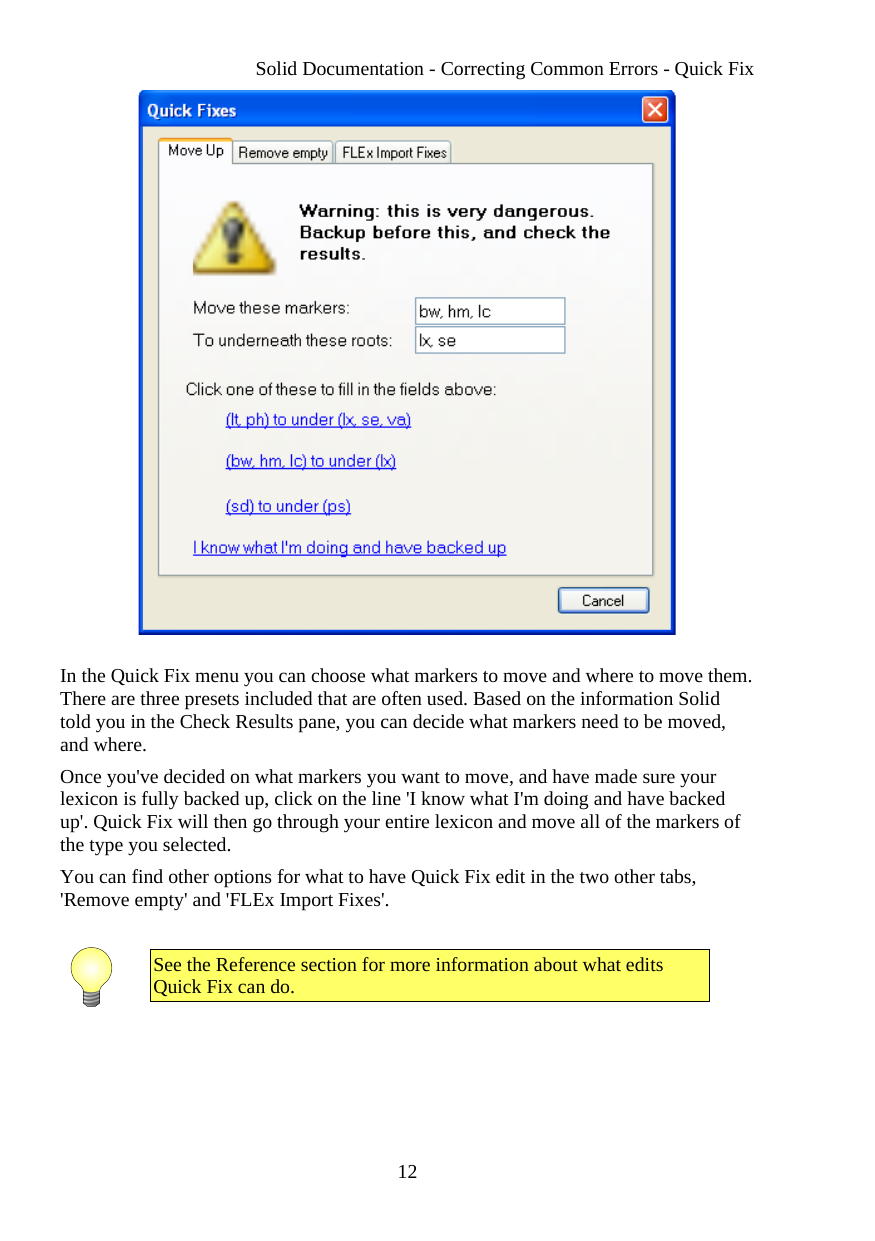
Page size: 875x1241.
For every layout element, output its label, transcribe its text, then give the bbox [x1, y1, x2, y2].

text See the Reference section for more information about what edits Quick Fix can do. [151, 950, 709, 1001]
text In the Quick Fix menu you can choose what markers to move and where to move them. There are three presets included that are often used. Based on the information Solid told you in the Check Results pane, you can decide what markers need to be moved, and where. [60, 90, 754, 756]
text You can find other options for what to have Quick Fix edit in the two other tabs, 'Remove empty' and 'FLEx Import Fixes'. [60, 865, 754, 910]
picture [60, 946, 121, 1007]
text Once you've decided on what markers you want to move, and have made sure your lexicon is fully backed up, click on the line 'I know what I'm doing and have backed up'. Quick Fix will then go through your entire lexicon and move all of the markers of the type you selected. [60, 764, 754, 856]
picture [138, 90, 676, 635]
